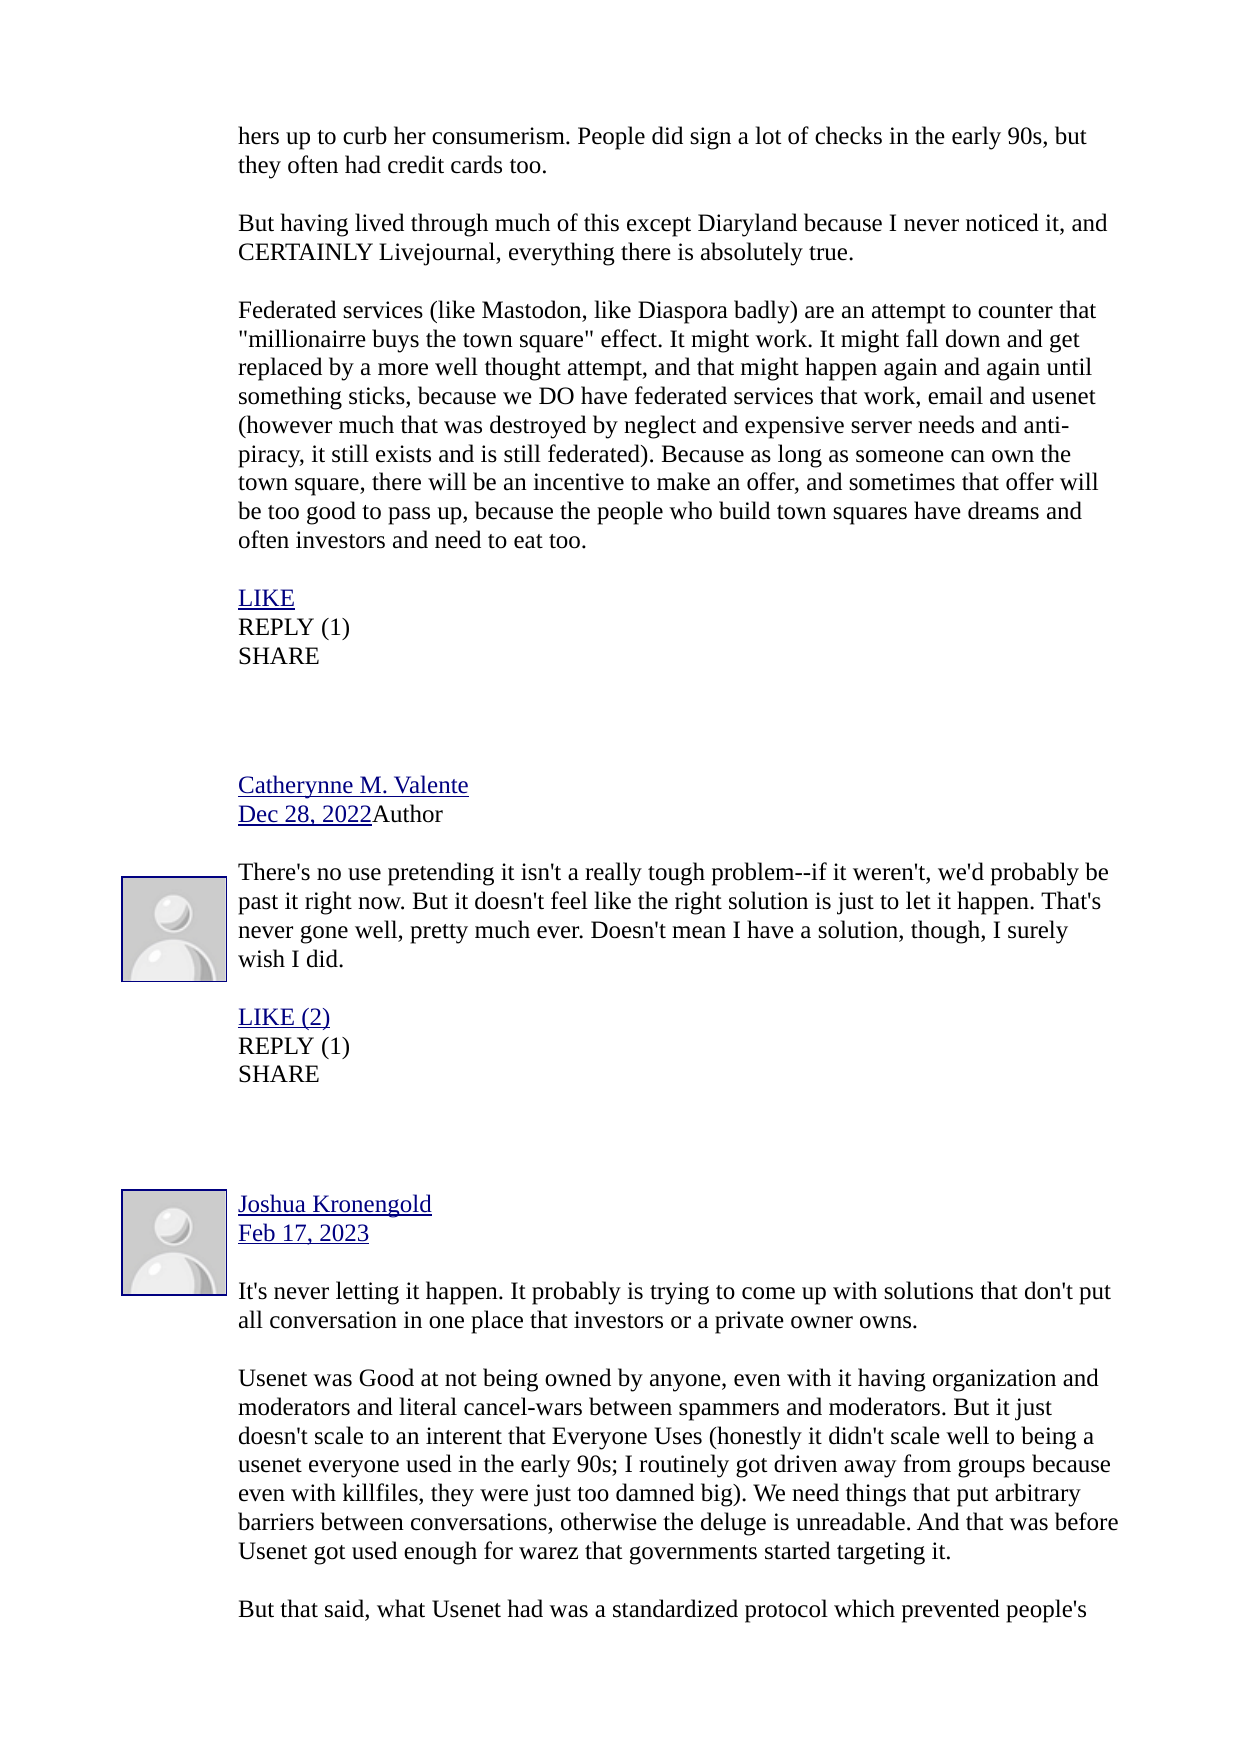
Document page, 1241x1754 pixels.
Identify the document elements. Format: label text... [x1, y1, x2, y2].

table_header [118, 768, 235, 1091]
picture [123, 1191, 226, 1294]
picture [123, 878, 226, 981]
table_header [118, 1186, 235, 1626]
table_header Catherynne M. Valente Dec 28, 2022Author There's no use pretending it isn't a really tough problem--if it weren't, we'd probably be past it right now. But it doesn't feel like the right solution is just to let it happen. That's never gone well, pretty much ever. Doesn't mean I have a solution, though, I surely wish I did. LIKE (2) REPLY (1) SHARE [235, 768, 1122, 1091]
table_header Joshua Kronengold Feb 17, 2023 It's never letting it happen. It probably is trying to come up with solutions that don't put all conversation in one place that investors or a private owner owns. Usenet was Good at not being owned by anyone, even with it having organization and moderators and literal cancel-wars between spammers and moderators. But it just doesn't scale to an interent that Everyone Uses (honestly it didn't scale well to being a usenet everyone used in the early 90s; I routinely got driven away from groups because even with killfiles, they were just too damned big). We need things that put arbitrary barriers between conversations, otherwise the deluge is unreadable. And that was before Usenet got used enough for warez that governments started targeting it. But that said, what Usenet had was a standardized protocol which prevented people's [235, 1186, 1122, 1626]
table_header [118, 118, 235, 672]
table_header hers up to curb her consumerism. People did sign a lot of checks in the early 90s, but they often had credit cards too. But having lived through much of this except Diaryland because I never noticed it, and CERTAINLY Livejournal, everything there is absolutely true. Federated services (like Mastodon, like Diaspora badly) are an attempt to counter that "millionairre buys the town square" effect. It might work. It might fall down and get replaced by a more well thought attempt, and that might happen again and again until something sticks, because we DO have federated services that work, email and usenet (however much that was destroyed by neglect and expensive server needs and anti-piracy, it still exists and is still federated). Because as long as someone can own the town square, there will be an incentive to make an offer, and sometimes that offer will be too good to pass up, because the people who build town squares have dreams and often investors and need to eat too. LIKE REPLY (1) SHARE [235, 118, 1122, 672]
